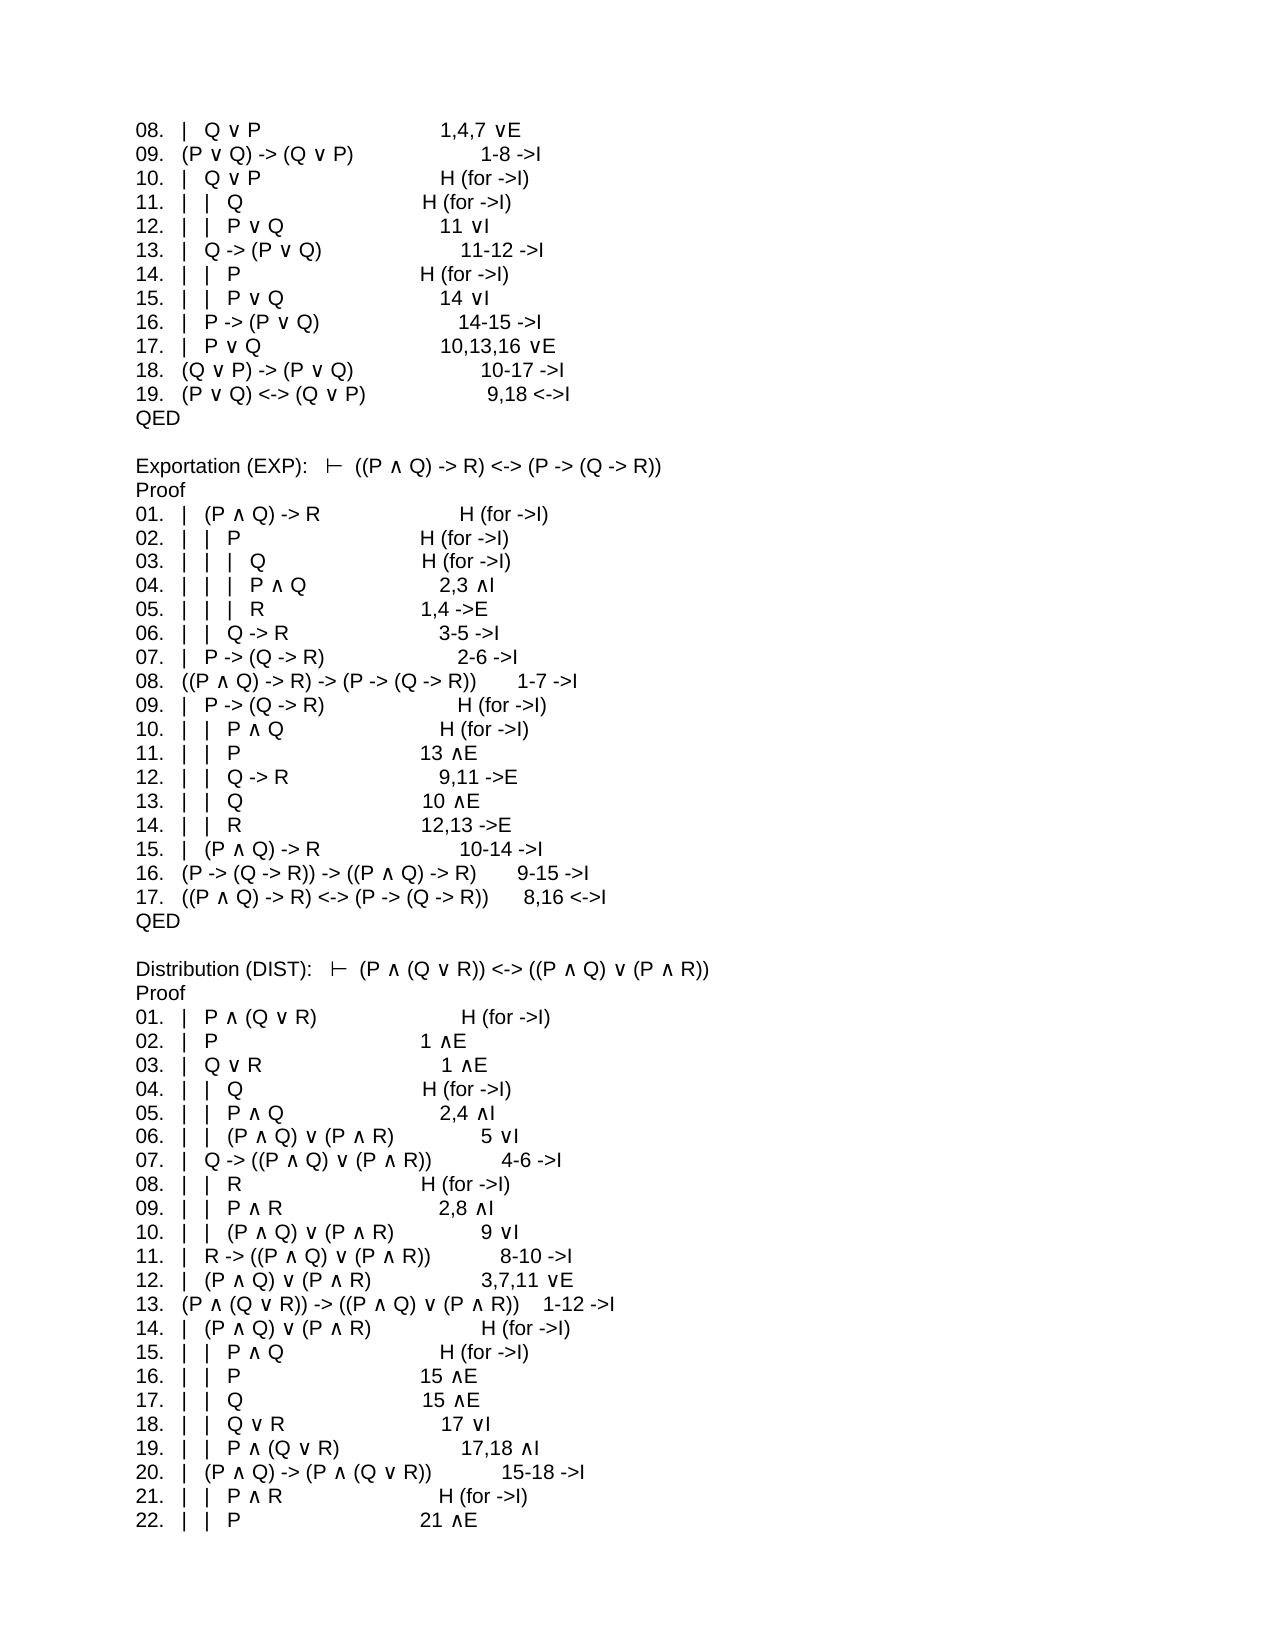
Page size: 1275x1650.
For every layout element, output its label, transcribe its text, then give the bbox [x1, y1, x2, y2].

text 03. | | | Q H (for ->I) [118, 549, 1157, 573]
text 16. | | P 15 ∧E [118, 1364, 1157, 1388]
text QED [118, 909, 1157, 933]
text 09. | P -> (Q -> R) H (for ->I) [118, 693, 1157, 717]
text 16. | P -> (P ∨ Q) 14-15 ->I [118, 310, 1157, 334]
text 10. | Q ∨ P H (for ->I) [118, 166, 1157, 190]
text 02. | | P H (for ->I) [118, 525, 1157, 549]
text 19. (P ∨ Q) <-> (Q ∨ P) 9,18 <->I [118, 382, 1157, 406]
text 20. | (P ∧ Q) -> (P ∧ (Q ∨ R)) 15-18 ->I [118, 1460, 1157, 1484]
text 13. (P ∧ (Q ∨ R)) -> ((P ∧ Q) ∨ (P ∧ R)) 1-12 ->I [118, 1292, 1157, 1316]
text 16. (P -> (Q -> R)) -> ((P ∧ Q) -> R) 9-15 ->I [118, 861, 1157, 885]
text 18. (Q ∨ P) -> (P ∨ Q) 10-17 ->I [118, 358, 1157, 382]
text 07. | Q -> ((P ∧ Q) ∨ (P ∧ R)) 4-6 ->I [118, 1148, 1157, 1172]
text Distribution (DIST): ⊢ (P ∧ (Q ∨ R)) <-> ((P ∧ Q) ∨ (P ∧ R)) [118, 957, 1157, 981]
text 14. | | R 12,13 ->E [118, 813, 1157, 837]
text 15. | (P ∧ Q) -> R 10-14 ->I [118, 837, 1157, 861]
text 13. | | Q 10 ∧E [118, 789, 1157, 813]
text QED [118, 406, 1157, 429]
text 17. | P ∨ Q 10,13,16 ∨E [118, 334, 1157, 358]
text 01. | P ∧ (Q ∨ R) H (for ->I) [118, 1004, 1157, 1028]
text 08. | | R H (for ->I) [118, 1172, 1157, 1196]
text 11. | R -> ((P ∧ Q) ∨ (P ∧ R)) 8-10 ->I [118, 1244, 1157, 1268]
text 18. | | Q ∨ R 17 ∨I [118, 1412, 1157, 1436]
text 06. | | Q -> R 3-5 ->I [118, 621, 1157, 645]
text 13. | Q -> (P ∨ Q) 11-12 ->I [118, 238, 1157, 262]
text 05. | | | R 1,4 ->E [118, 597, 1157, 621]
text 14. | (P ∧ Q) ∨ (P ∧ R) H (for ->I) [118, 1316, 1157, 1340]
text 02. | P 1 ∧E [118, 1028, 1157, 1052]
text 07. | P -> (Q -> R) 2-6 ->I [118, 645, 1157, 669]
text 04. | | | P ∧ Q 2,3 ∧I [118, 573, 1157, 597]
text 05. | | P ∧ Q 2,4 ∧I [118, 1100, 1157, 1124]
text Exportation (EXP): ⊢ ((P ∧ Q) -> R) <-> (P -> (Q -> R)) [118, 453, 1157, 477]
text 10. | | (P ∧ Q) ∨ (P ∧ R) 9 ∨I [118, 1220, 1157, 1244]
text 21. | | P ∧ R H (for ->I) [118, 1484, 1157, 1508]
text Proof [118, 981, 1157, 1004]
text 03. | Q ∨ R 1 ∧E [118, 1052, 1157, 1076]
text 12. | | P ∨ Q 11 ∨I [118, 214, 1157, 238]
text Proof [118, 477, 1157, 501]
text 08. ((P ∧ Q) -> R) -> (P -> (Q -> R)) 1-7 ->I [118, 669, 1157, 693]
text 09. | | P ∧ R 2,8 ∧I [118, 1196, 1157, 1220]
text 15. | | P ∨ Q 14 ∨I [118, 286, 1157, 310]
text 08. | Q ∨ P 1,4,7 ∨E [118, 118, 1157, 142]
text 19. | | P ∧ (Q ∨ R) 17,18 ∧I [118, 1436, 1157, 1460]
text 14. | | P H (for ->I) [118, 262, 1157, 286]
text 09. (P ∨ Q) -> (Q ∨ P) 1-8 ->I [118, 142, 1157, 166]
text 12. | | Q -> R 9,11 ->E [118, 765, 1157, 789]
text 10. | | P ∧ Q H (for ->I) [118, 717, 1157, 741]
text 15. | | P ∧ Q H (for ->I) [118, 1340, 1157, 1364]
text 11. | | P 13 ∧E [118, 741, 1157, 765]
text 11. | | Q H (for ->I) [118, 190, 1157, 214]
text 17. | | Q 15 ∧E [118, 1388, 1157, 1412]
text 06. | | (P ∧ Q) ∨ (P ∧ R) 5 ∨I [118, 1124, 1157, 1148]
text 01. | (P ∧ Q) -> R H (for ->I) [118, 501, 1157, 525]
text 04. | | Q H (for ->I) [118, 1076, 1157, 1100]
text 12. | (P ∧ Q) ∨ (P ∧ R) 3,7,11 ∨E [118, 1268, 1157, 1292]
text 17. ((P ∧ Q) -> R) <-> (P -> (Q -> R)) 8,16 <->I [118, 885, 1157, 909]
text 22. | | P 21 ∧E [118, 1508, 1157, 1532]
